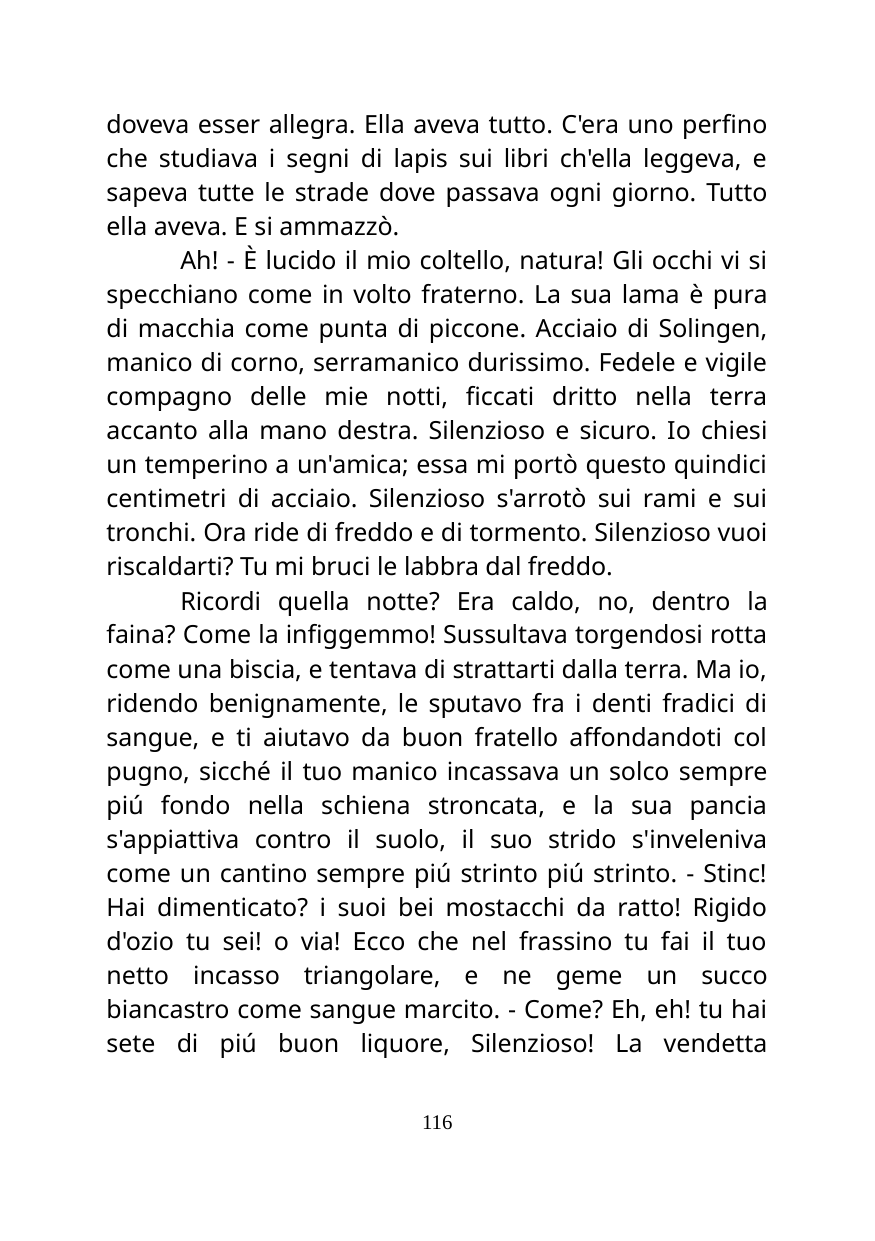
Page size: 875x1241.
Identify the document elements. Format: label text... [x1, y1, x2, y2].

text Ah! - È lucido il mio coltello, natura! Gli occhi vi si specchiano come in volto fraterno. La sua lama è pura di macchia come punta di piccone. Acciaio di Solingen, manico di corno, serramanico durissimo. Fedele e vigile compagno delle mie notti, ficcati dritto nella terra accanto alla mano destra. Silenzioso e sicuro. Io chiesi un temperino a un'amica; essa mi portò questo quindici centimetri di acciaio. Silenzioso s'arrotò sui rami e sui tronchi. Ora ride di freddo e di tormento. Silenzioso vuoi riscaldarti? Tu mi bruci le labbra dal freddo. [106, 242, 768, 583]
text doveva esser allegra. Ella aveva tutto. C'era uno perfino che studiava i segni di lapis sui libri ch'ella leggeva, e sapeva tutte le strade dove passava ogni giorno. Tutto ella aveva. E si ammazzò. [106, 106, 768, 242]
text Ricordi quella notte? Era caldo, no, dentro la faina? Come la infiggemmo! Sussultava torgendosi rotta come una biscia, e tentava di strattarti dalla terra. Ma io, ridendo benignamente, le sputavo fra i denti fradici di sangue, e ti aiutavo da buon fratello affondandoti col pugno, sicché il tuo manico incassava un solco sempre piú fondo nella schiena stroncata, e la sua pancia s'appiattiva contro il suolo, il suo strido s'inveleniva come un cantino sempre piú strinto piú strinto. - Stinc! Hai dimenticato? i suoi bei mostacchi da ratto! Rigido d'ozio tu sei! o via! Ecco che nel frassino tu fai il tuo netto incasso triangolare, e ne geme un succo biancastro come sangue marcito. - Come? Eh, eh! tu hai sete di piú buon liquore, Silenzioso! La vendetta [106, 583, 768, 1060]
